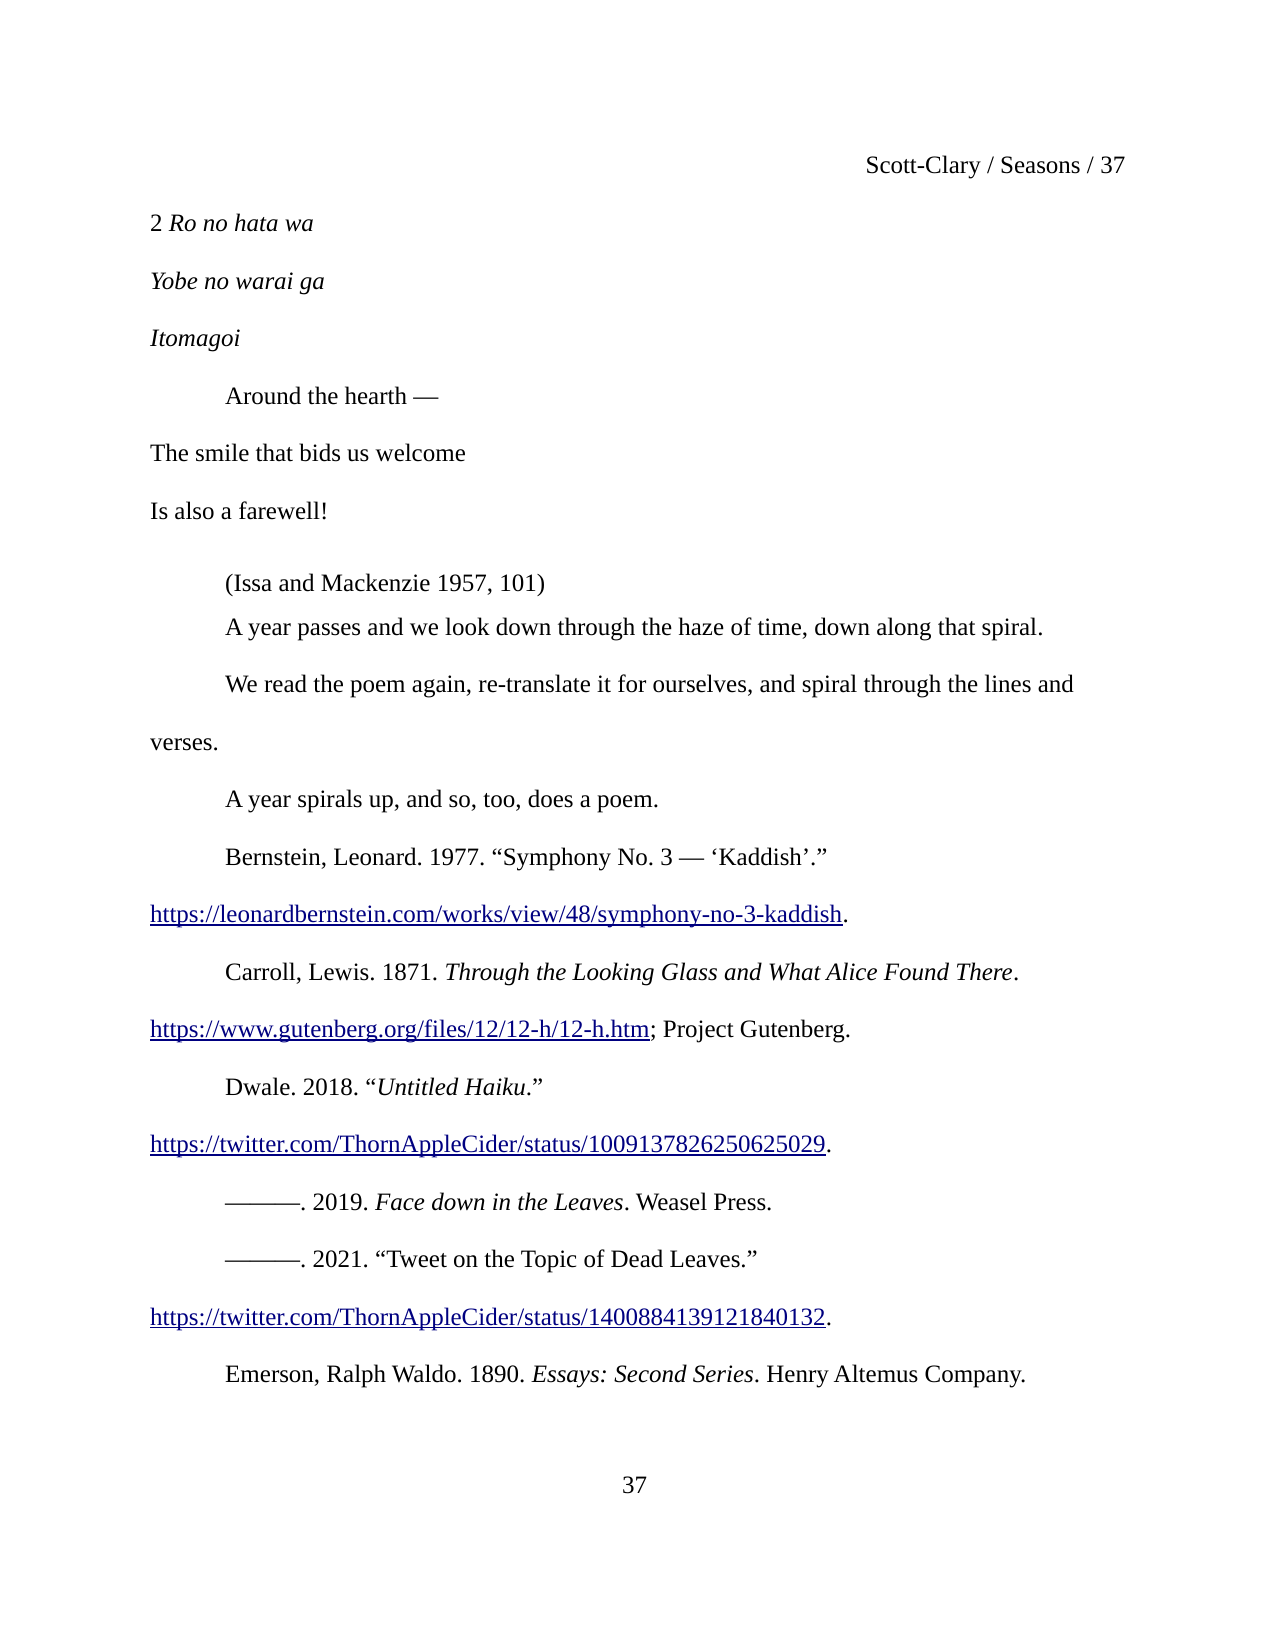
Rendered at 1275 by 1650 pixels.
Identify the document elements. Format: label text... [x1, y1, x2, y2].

text ———. 2021. “Tweet on the Topic of Dead Leaves.” https://twitter.com/ThornAppleCider/status/1400884139121840132. [150, 1244, 1125, 1331]
text Dwale. 2018. “Untitled Haiku.” https://twitter.com/ThornAppleCider/status/1009137826250625029. [150, 1072, 1125, 1158]
text A year passes and we look down through the haze of time, down along that spiral. [150, 612, 1125, 641]
text 2 Ro no hata wa Yobe no warai ga Itomagoi [150, 208, 1125, 352]
text ———. 2019. Face down in the Leaves. Weasel Press. [150, 1187, 1125, 1216]
text Emerson, Ralph Waldo. 1890. Essays: Second Series. Henry Altemus Company. [150, 1359, 1125, 1388]
text (Issa and Mackenzie 1957, 101) [225, 568, 1125, 597]
text Around the hearth — The smile that bids us welcome Is also a farewell! [150, 381, 1125, 524]
text Bernstein, Leonard. 1977. “Symphony No. 3 — ‘Kaddish’.” https://leonardbernstein.com/works/view/48/symphony-no-3-kaddish. [150, 842, 1125, 928]
text We read the poem again, re-translate it for ourselves, and spiral through the lines and verses. [150, 669, 1125, 756]
text A year spirals up, and so, too, does a poem. [150, 784, 1125, 813]
text Carroll, Lewis. 1871. Through the Looking Glass and What Alice Found There. https://www.gutenberg.org/files/12/12-h/12-h.htm; Project Gutenberg. [150, 957, 1125, 1043]
